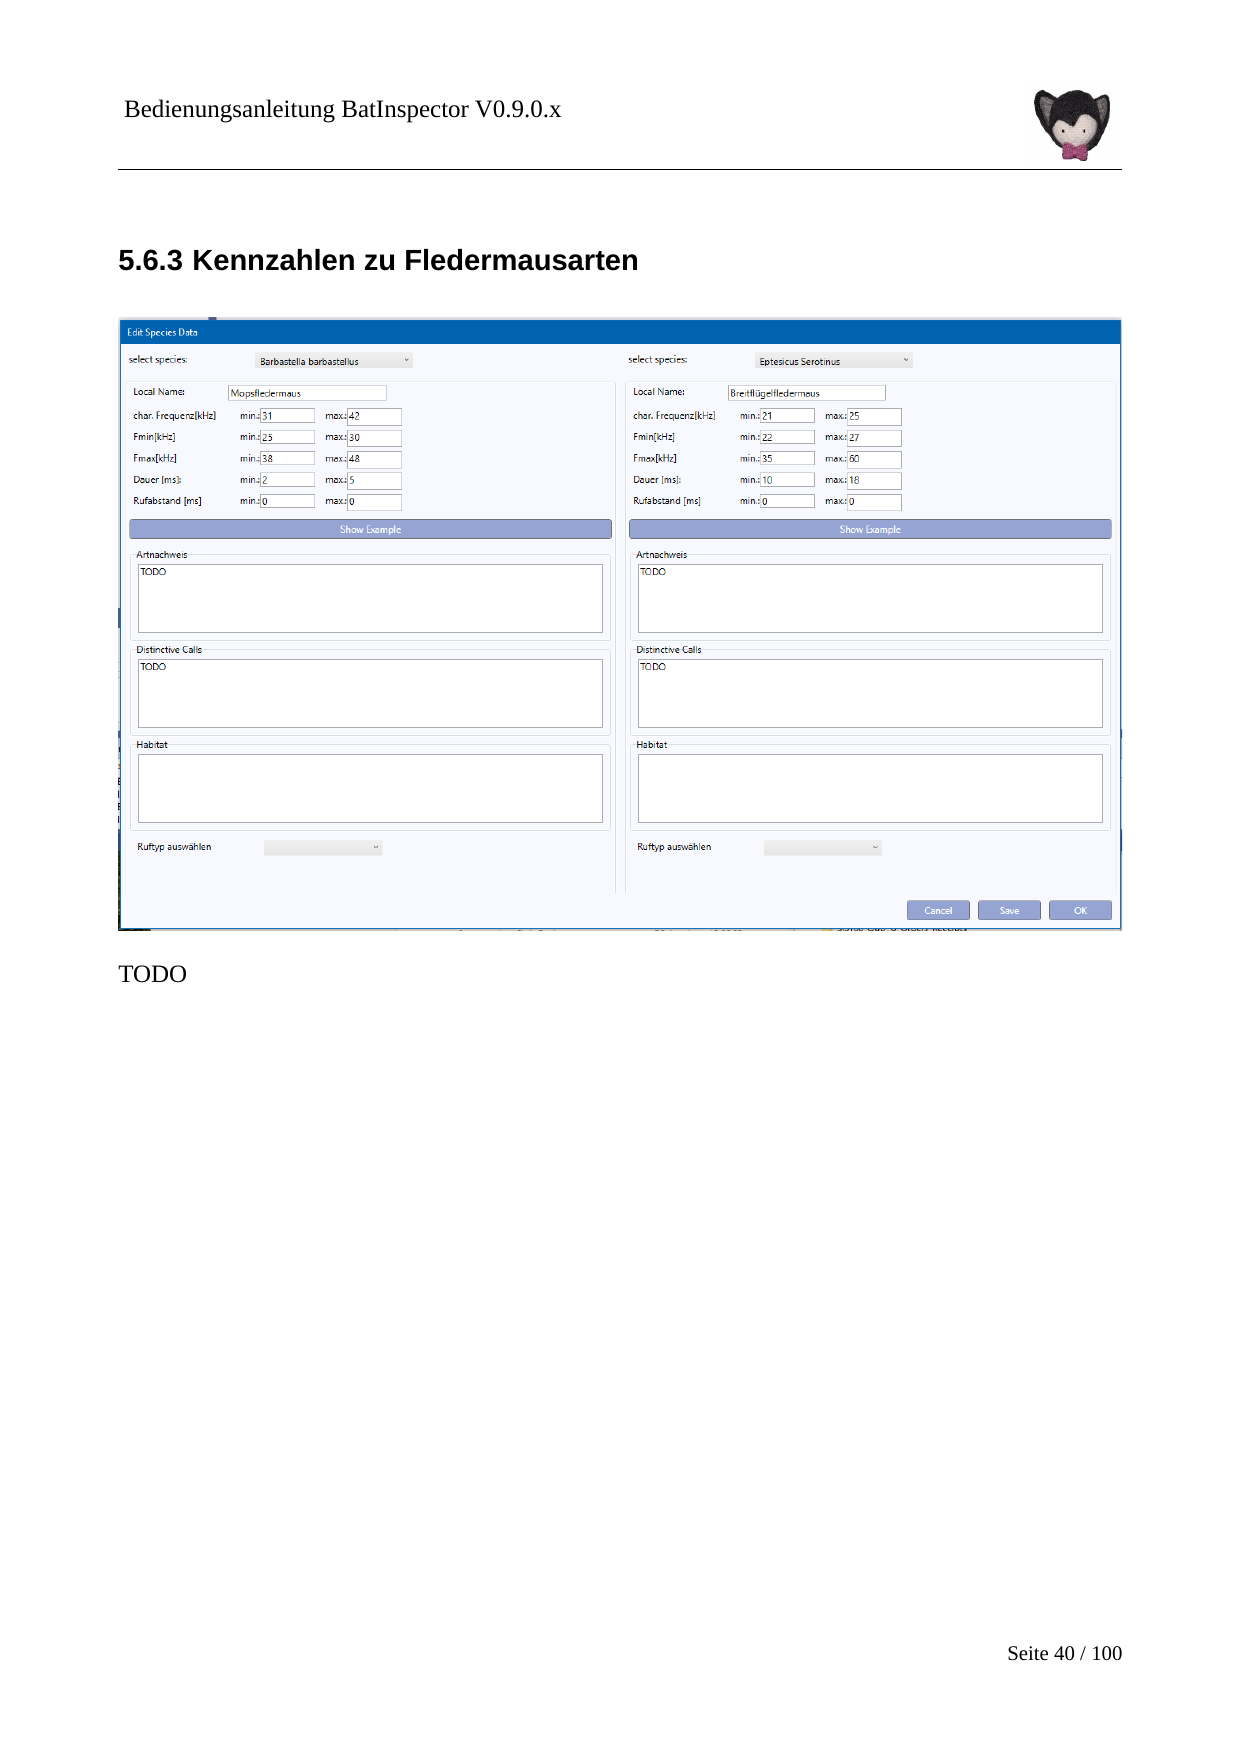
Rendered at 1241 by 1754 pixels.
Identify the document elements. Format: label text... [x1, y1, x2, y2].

picture [118, 317, 1123, 931]
text TODO [118, 959, 1122, 988]
subtitle Kennzahlen zu Fledermausarten [118, 243, 1122, 276]
picture [1030, 80, 1119, 169]
